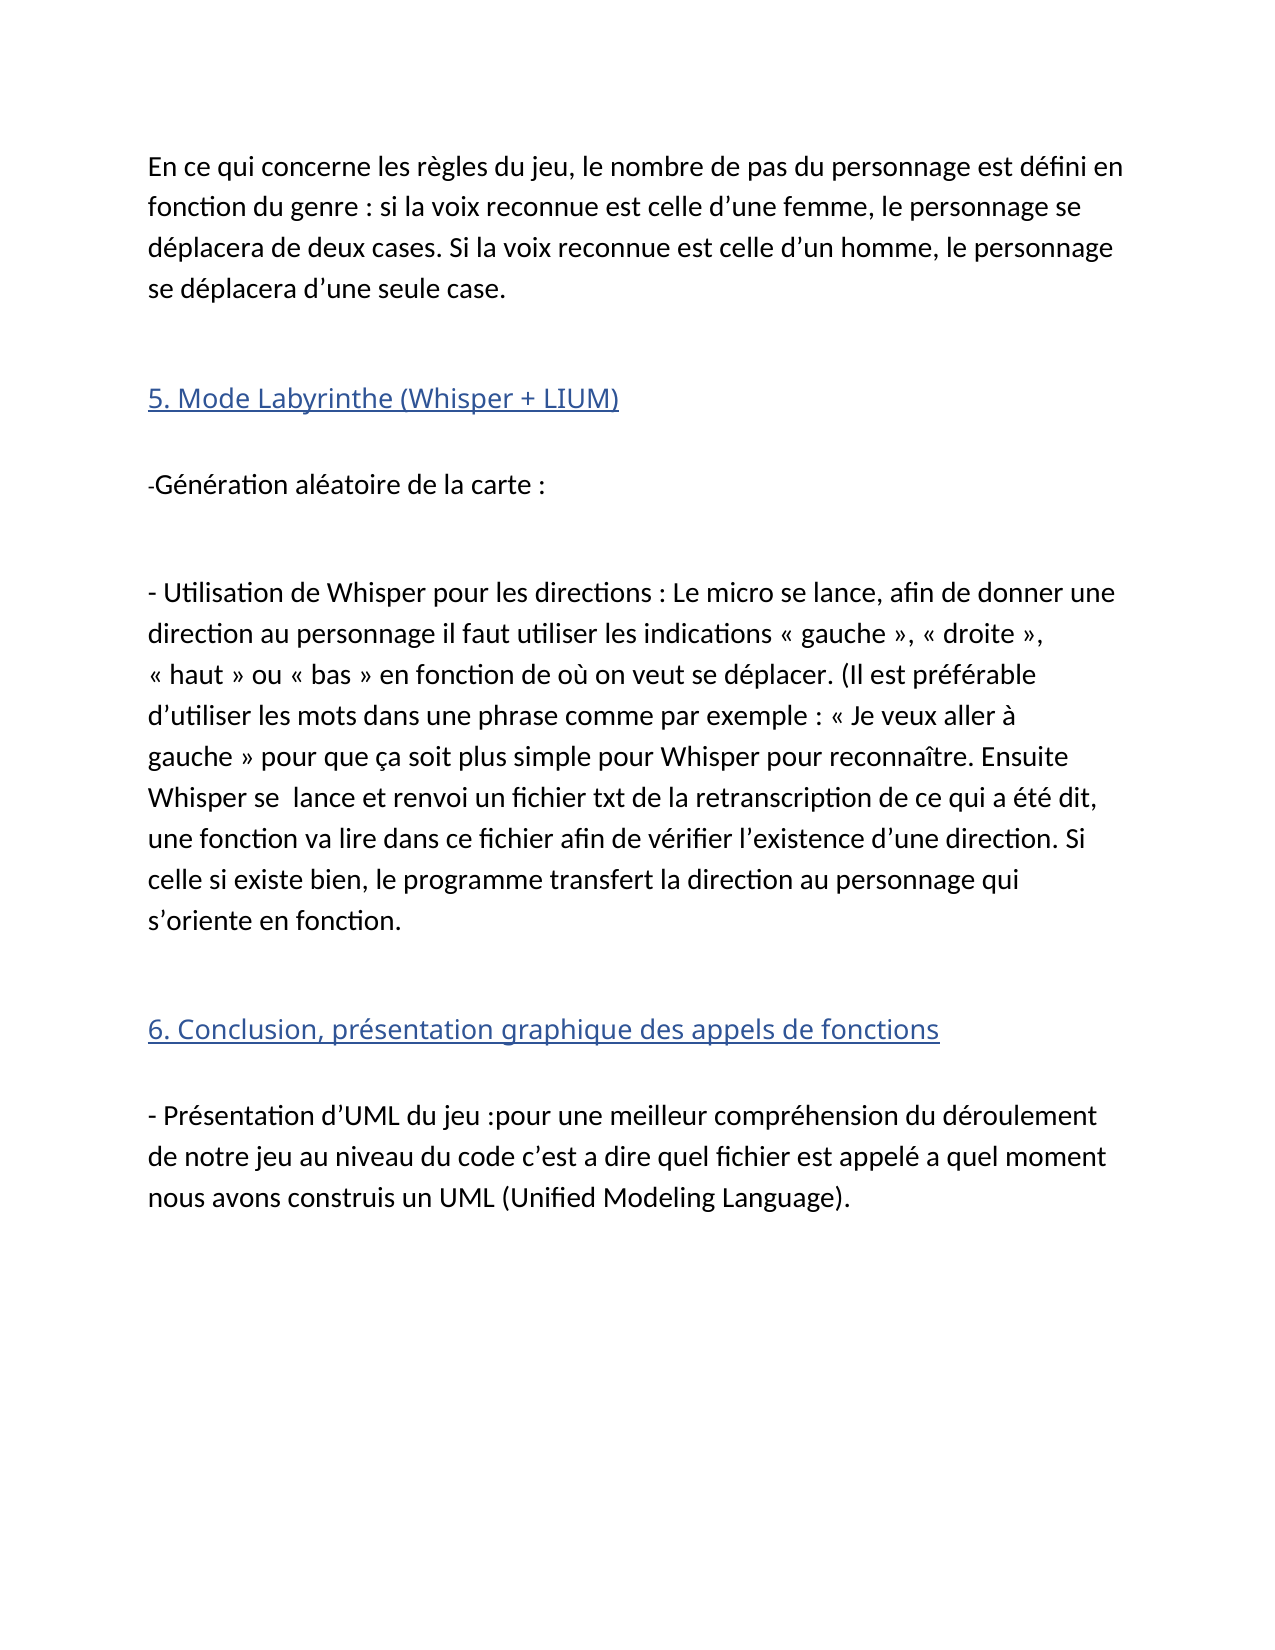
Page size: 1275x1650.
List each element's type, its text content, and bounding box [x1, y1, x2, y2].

subtitle 6. Conclusion, présentation graphique des appels de fonctions [148, 1011, 1127, 1047]
text - Présentation d’UML du jeu :pour une meilleur compréhension du déroulement de notre jeu au niveau du code c’est a dire quel fichier est appelé a quel moment nous avons construis un UML (Unified Modeling Language). [148, 1097, 1127, 1215]
subtitle 5. Mode Labyrinthe (Whisper + LIUM) [148, 379, 1127, 416]
text - Utilisation de Whisper pour les directions : Le micro se lance, afin de donner une direction au personnage il faut utiliser les indications « gauche », « droite », « haut » ou « bas » en fonction de où on veut se déplacer. (Il est préférable d’utiliser les mots dans une phrase comme par exemple : « Je veux aller à gauche » pour que ça soit plus simple pour Whisper pour reconnaître. Ensuite Whisper se lance et renvoi un fichier txt de la retranscription de ce qui a été dit, une fonction va lire dans ce fichier afin de vérifier l’existence d’une direction. Si celle si existe bien, le programme transfert la direction au personnage qui s’oriente en fonction. [148, 574, 1127, 937]
text En ce qui concerne les règles du jeu, le nombre de pas du personnage est défini en fonction du genre : si la voix reconnue est celle d’une femme, le personnage se déplacera de deux cases. Si la voix reconnue est celle d’un homme, le personnage se déplacera d’une seule case. [148, 148, 1127, 306]
text -Génération aléatoire de la carte : [148, 466, 1127, 501]
